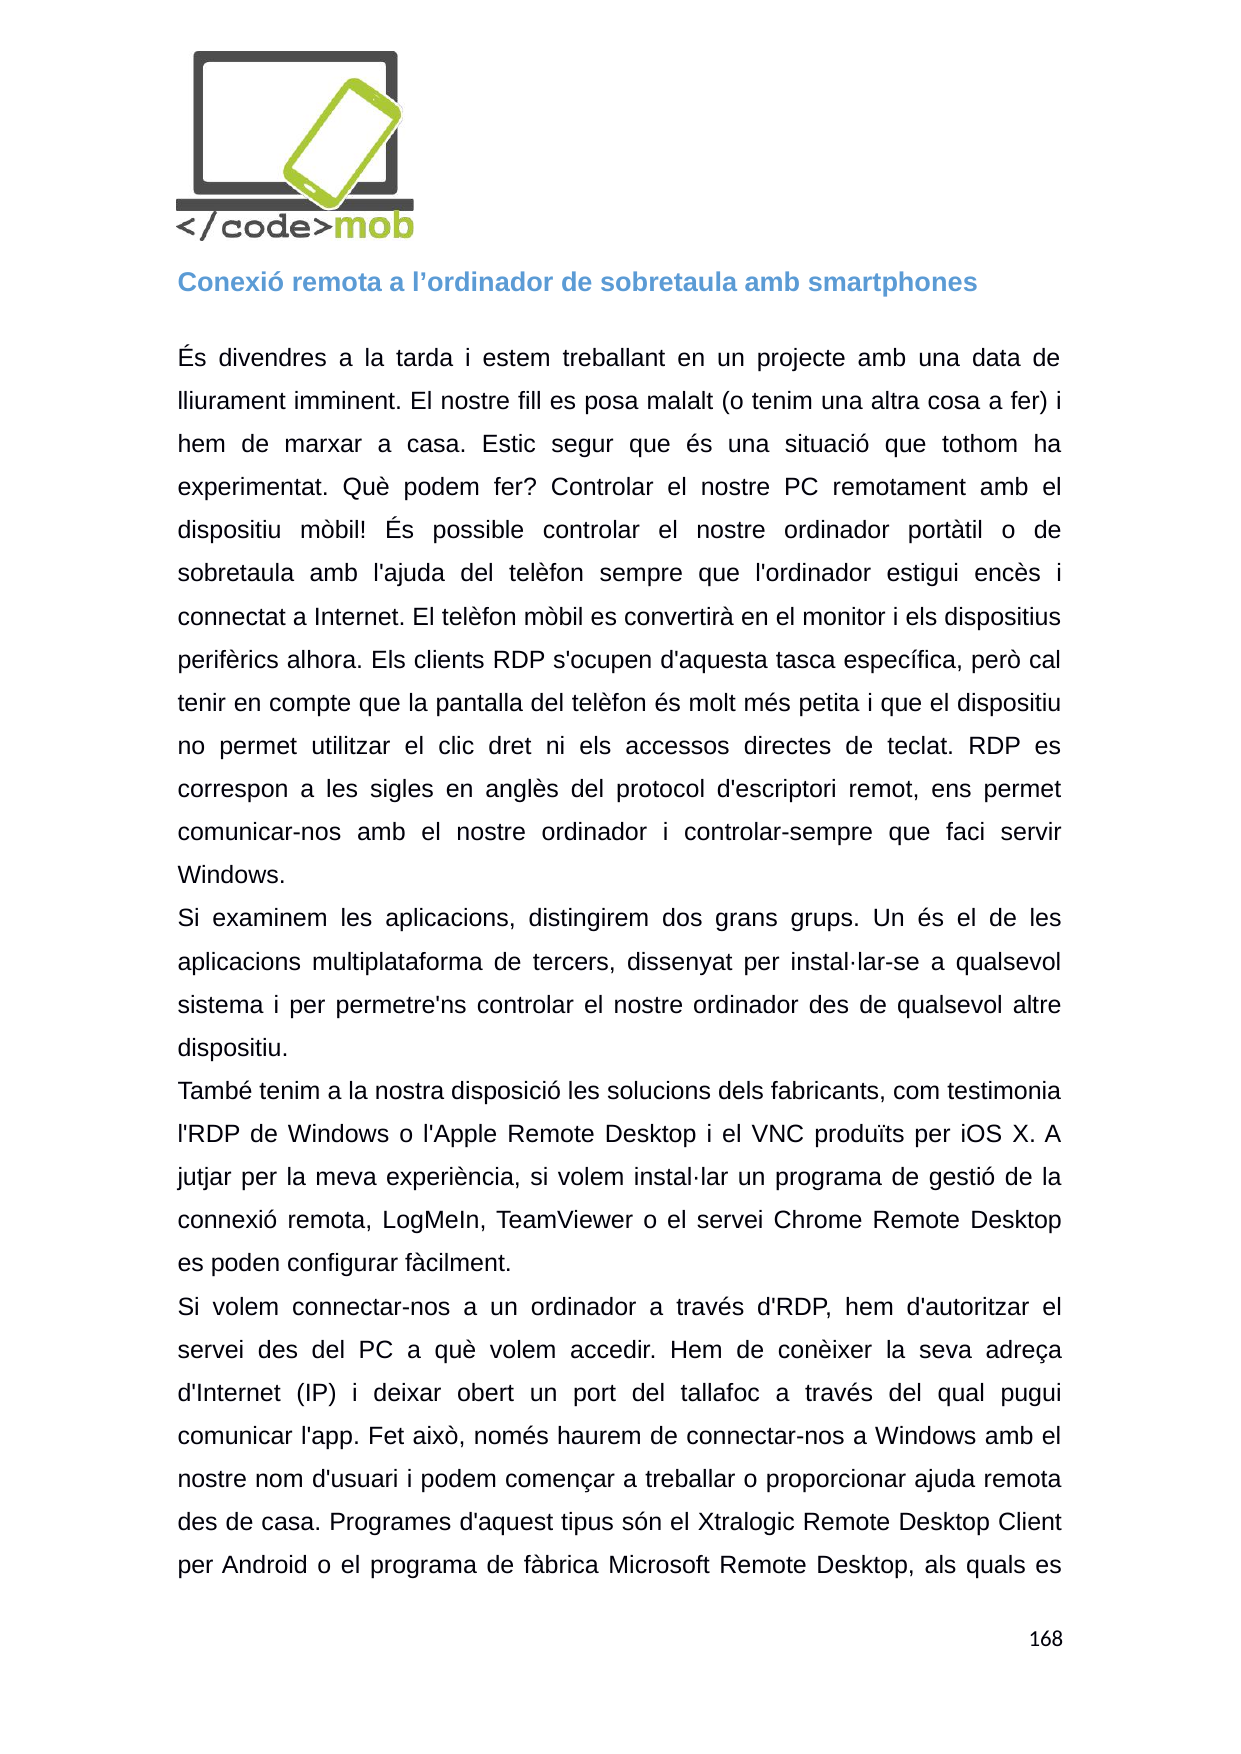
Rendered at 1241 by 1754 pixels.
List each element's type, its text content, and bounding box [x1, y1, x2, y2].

subtitle Conexió remota a l’ordinador de sobretaula amb smartphones [177, 266, 1063, 297]
text Si volem connectar-nos a un ordinador a través d'RDP, hem d'autoritzar el servei des del PC a què volem accedir. Hem de conèixer la seva adreça d'Internet (IP) i deixar obert un port del tallafoc a través del qual pugui comunicar l'app. Fet això, només haurem de connectar-nos a Windows amb el nostre nom d'usuari i podem començar a treballar o proporcionar ajuda remota des de casa. Programes d'aquest tipus són el Xtralogic Remote Desktop Client per Android o el programa de fàbrica Microsoft Remote Desktop, als quals es [177, 1291, 1063, 1579]
text És divendres a la tarda i estem treballant en un projecte amb una data de lliurament imminent. El nostre fill es posa malalt (o tenim una altra cosa a fer) i hem de marxar a casa. Estic segur que és una situació que tothom ha experimentat. Què podem fer? Controlar el nostre PC remotament amb el dispositiu mòbil! És possible controlar el nostre ordinador portàtil o de sobretaula amb l'ajuda del telèfon sempre que l'ordinador estigui encès i connectat a Internet. El telèfon mòbil es convertirà en el monitor i els dispositius perifèrics alhora. Els clients RDP s'ocupen d'aquesta tasca específica, però cal tenir en compte que la pantalla del telèfon és molt més petita i que el dispositiu no permet utilitzar el clic dret ni els accessos directes de teclat. RDP es correspon a les sigles en anglès del protocol d'escriptori remot, ens permet comunicar-nos amb el nostre ordinador i controlar-sempre que faci servir Windows. [177, 343, 1063, 889]
text Si examinem les aplicacions, distingirem dos grans grups. Un és el de les aplicacions multiplataforma de tercers, dissenyat per instal·lar-se a qualsevol sistema i per permetre'ns controlar el nostre ordinador des de qualsevol altre dispositiu. [177, 903, 1063, 1061]
picture [176, 51, 414, 241]
text També tenim a la nostra disposició les solucions dels fabricants, com testimonia l'RDP de Windows o l'Apple Remote Desktop i el VNC produïts per iOS X. A jutjar per la meva experiència, si volem instal·lar un programa de gestió de la connexió remota, LogMeIn, TeamViewer o el servei Chrome Remote Desktop es poden configurar fàcilment. [177, 1076, 1063, 1277]
